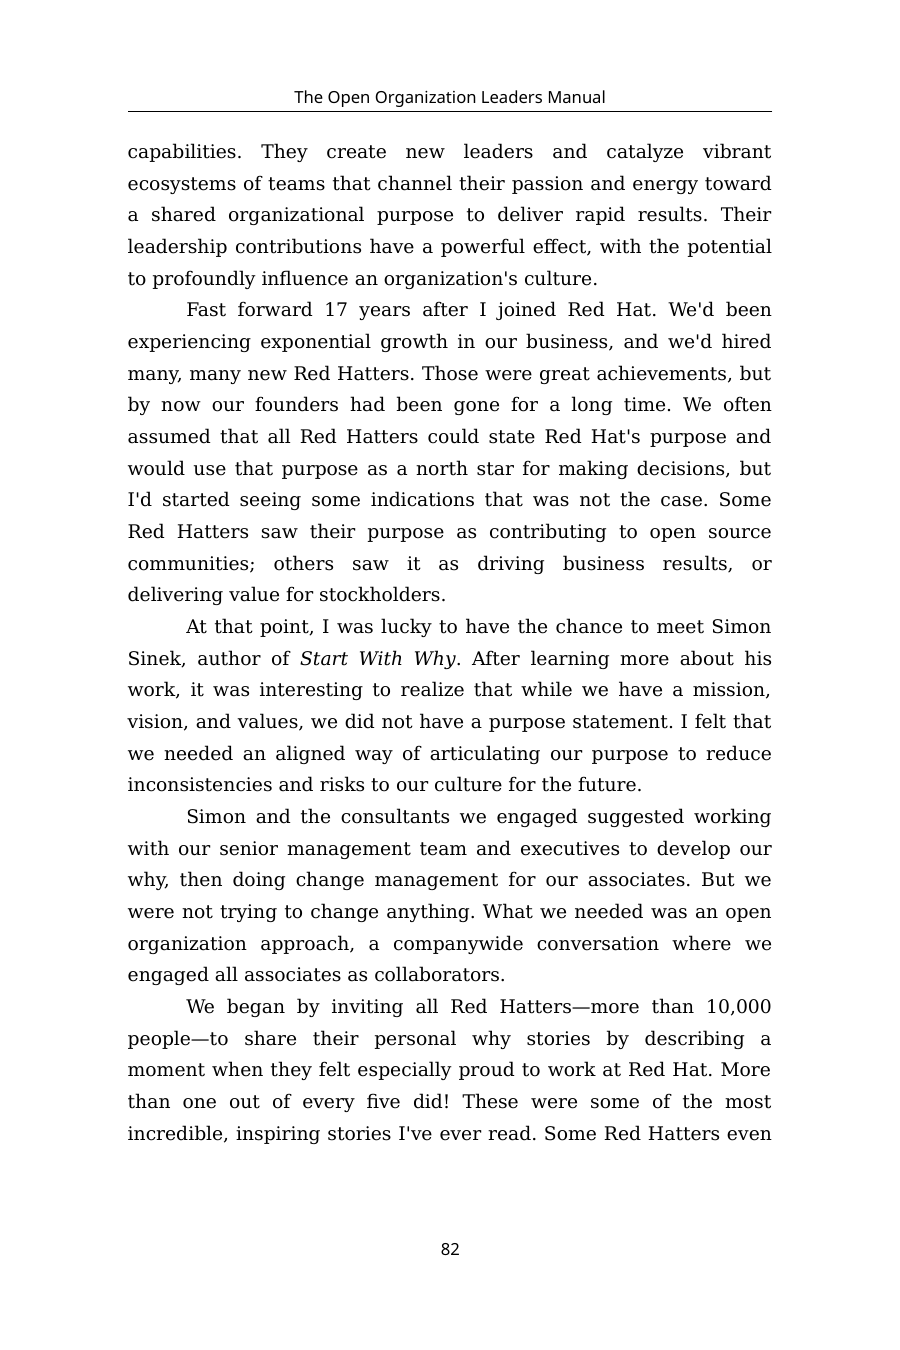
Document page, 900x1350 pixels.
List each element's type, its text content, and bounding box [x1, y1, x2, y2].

text At that point, I was lucky to have the chance to meet Simon Sinek, author of Start With Why. After learning more about his work, it was interesting to realize that while we have a mission, vision, and values, we did not have a purpose statement. I felt that we needed an aligned way of articulating our purpose to reduce inconsistencies and risks to our culture for the future. [127, 616, 772, 796]
text capabilities. They create new leaders and catalyze vibrant ecosystems of teams that channel their passion and energy toward a shared organizational purpose to deliver rapid results. Their leadership contributions have a powerful effect, with the potential to profoundly influence an organization's culture. [127, 141, 772, 289]
text Simon and the consultants we engaged suggested working with our senior management team and executives to develop our why, then doing change management for our associates. But we were not trying to change anything. What we needed was an open organization approach, a companywide conversation where we engaged all associates as collaborators. [127, 806, 772, 986]
text Fast forward 17 years after I joined Red Hat. We'd been experiencing exponential growth in our business, and we'd hired many, many new Red Hatters. Those were great achievements, but by now our founders had been gone for a long time. We often assumed that all Red Hatters could state Red Hat's purpose and would use that purpose as a north star for making decisions, but I'd started seeing some indications that was not the case. Some Red Hatters saw their purpose as contributing to open source communities; others saw it as driving business results, or delivering value for stockholders. [127, 299, 772, 606]
text We began by inviting all Red Hatters—more than 10,000 people—to share their personal why stories by describing a moment when they felt especially proud to work at Red Hat. More than one out of every five did! These were some of the most incredible, inspiring stories I've ever read. Some Red Hatters even [127, 996, 772, 1144]
